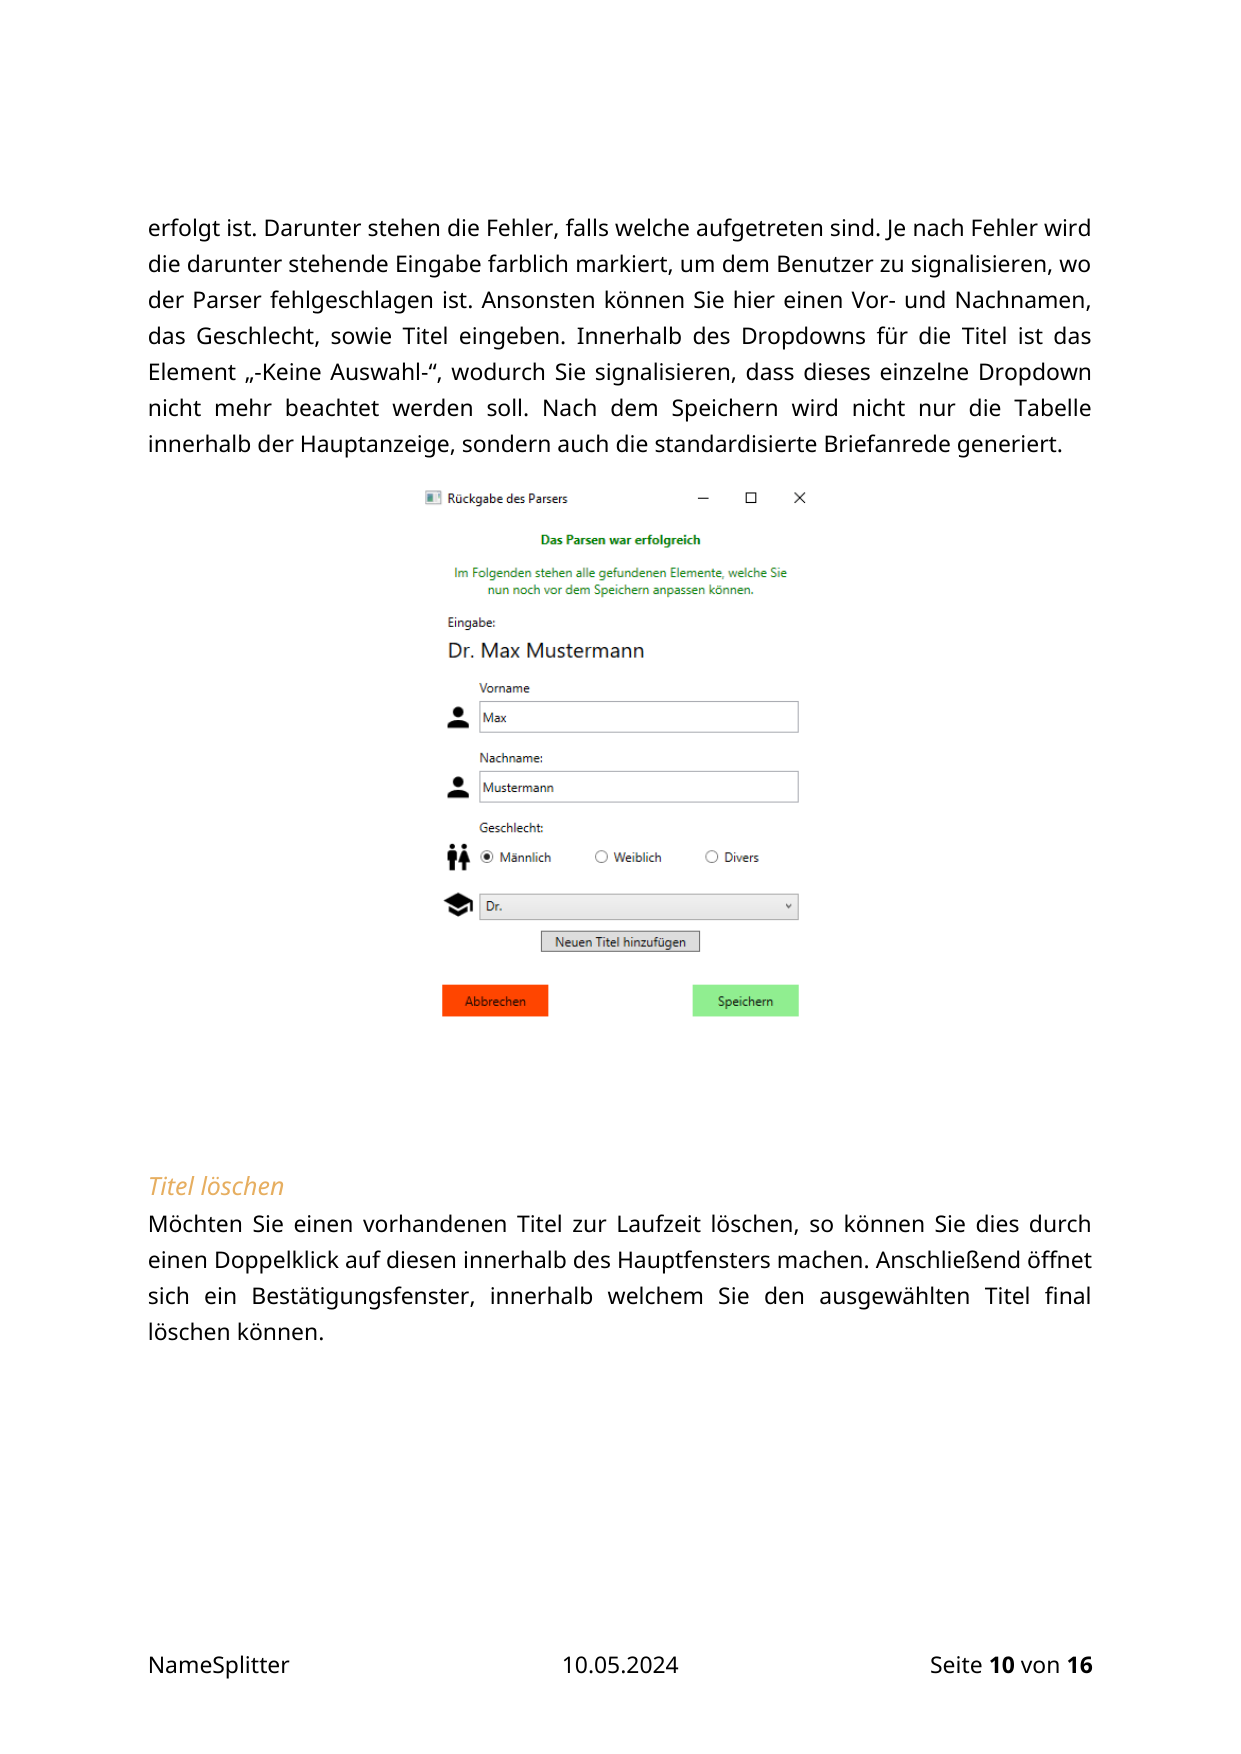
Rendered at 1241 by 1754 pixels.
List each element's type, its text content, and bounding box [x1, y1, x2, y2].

text Möchten Sie einen vorhandenen Titel zur Laufzeit löschen, so können Sie dies durch einen Doppelklick auf diesen innerhalb des Hauptfensters machen. Anschließend öffnet sich ein Bestätigungsfenster, innerhalb welchem Sie den ausgewählten Titel final löschen können. [148, 1208, 1093, 1347]
text erfolgt ist. Darunter stehen die Fehler, falls welche aufgetreten sind. Je nach Fehler wird die darunter stehende Eingabe farblich markiert, um dem Benutzer zu signalisieren, wo der Parser fehlgeschlagen ist. Ansonsten können Sie hier einen Vor- und Nachnamen, das Geschlecht, sowie Titel eingeben. Innerhalb des Dropdowns für die Titel ist das Element „-Keine Auswahl-“, wodurch Sie signalisieren, dass dieses einzelne Dropdown nicht mehr beachtet werden soll. Nach dem Speichern wird nicht nur die Tabelle innerhalb der Hauptanzeige, sondern auch die standardisierte Briefanrede generiert. [148, 212, 1093, 459]
subtitle Titel löschen [148, 1169, 1093, 1203]
